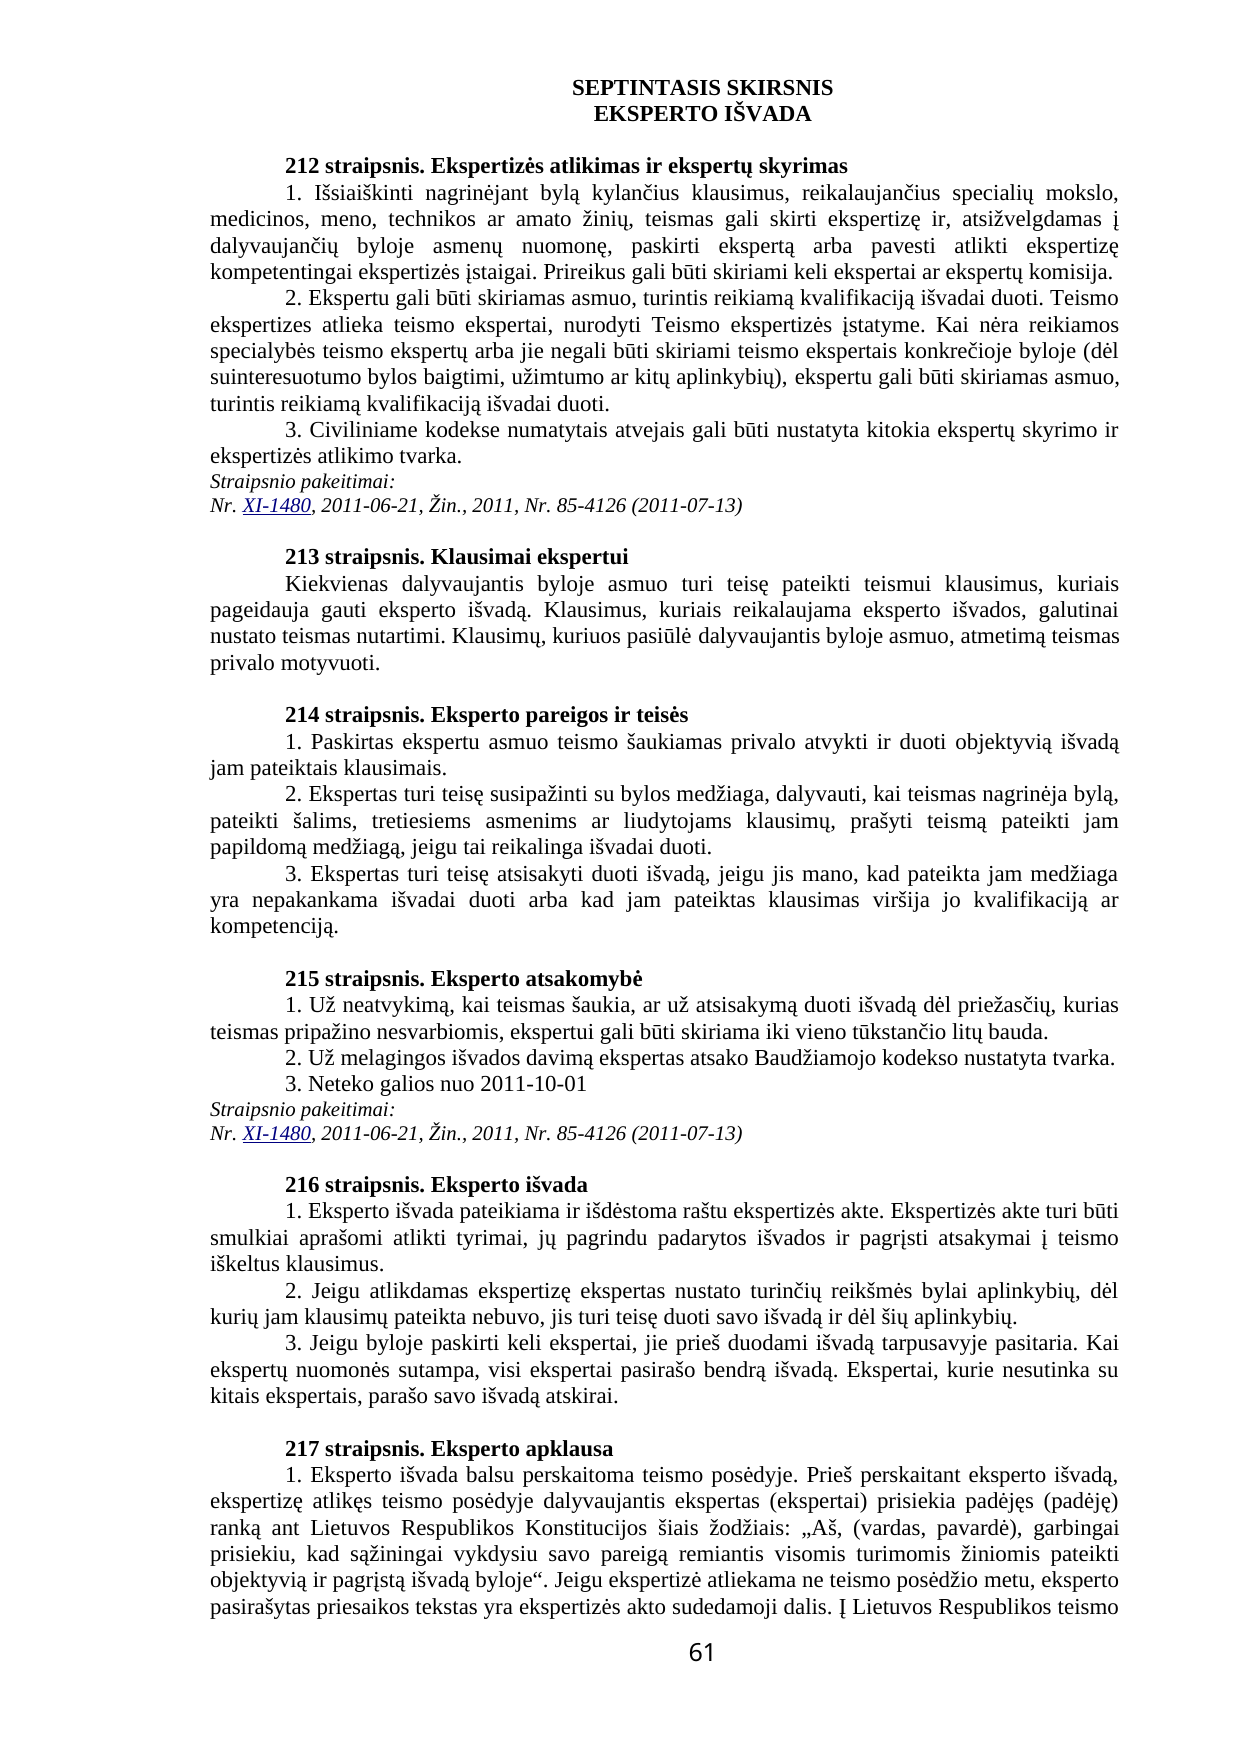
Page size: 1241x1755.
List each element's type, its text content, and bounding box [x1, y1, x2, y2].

text 3. Neteko galios nuo 2011-10-01 [210, 1070, 1120, 1097]
text Straipsnio pakeitimai: [210, 469, 1120, 493]
subtitle Eksperto išvada [210, 100, 1120, 126]
text 212 straipsnis. Ekspertizės atlikimas ir ekspertų skyrimas [210, 153, 1120, 179]
text Kiekvienas dalyvaujantis byloje asmuo turi teisę pateikti teismui klausimus, kuriais pageidauja gauti eksperto išvadą. Klausimus, kuriais reikalaujama eksperto išvados, galutinai nustato teismas nutartimi. Klausimų, kuriuos pasiūlė dalyvaujantis byloje asmuo, atmetimą teismas privalo motyvuoti. [210, 570, 1120, 675]
text 1. Eksperto išvada pateikiama ir išdėstoma raštu ekspertizės akte. Ekspertizės akte turi būti smulkiai aprašomi atlikti tyrimai, jų pagrindu padarytos išvados ir pagrįsti atsakymai į teismo iškeltus klausimus. [210, 1198, 1120, 1277]
text 3. Ekspertas turi teisę atsisakyti duoti išvadą, jeigu jis mano, kad pateikta jam medžiaga yra nepakankama išvadai duoti arba kad jam pateiktas klausimas viršija jo kvalifikaciją ar kompetenciją. [210, 859, 1120, 939]
text 1. Paskirtas ekspertu asmuo teismo šaukiamas privalo atvykti ir duoti objektyvią išvadą jam pateiktais klausimais. [210, 728, 1120, 781]
text 1. Eksperto išvada balsu perskaitoma teismo posėdyje. Prieš perskaitant eksperto išvadą, ekspertizę atlikęs teismo posėdyje dalyvaujantis ekspertas (ekspertai) prisiekia padėjęs (padėję) ranką ant Lietuvos Respublikos Konstitucijos šiais žodžiais: „Aš, (vardas, pavardė), garbingai prisiekiu, kad sąžiningai vykdysiu savo pareigą remiantis visomis turimomis žiniomis pateikti objektyvią ir pagrįstą išvadą byloje“. Jeigu ekspertizė atliekama ne teismo posėdžio metu, eksperto pasirašytas priesaikos tekstas yra ekspertizės akto sudedamoji dalis. Į Lietuvos Respublikos teismo [210, 1461, 1120, 1619]
text 1. Už neatvykimą, kai teismas šaukia, ar už atsisakymą duoti išvadą dėl priežasčių, kurias teismas pripažino nesvarbiomis, ekspertui gali būti skiriama iki vieno tūkstančio litų bauda. [210, 991, 1120, 1044]
text 217 straipsnis. Eksperto apklausa [210, 1435, 1120, 1461]
text SeptintasIS skirsnis [210, 73, 1120, 100]
text 214 straipsnis. Eksperto pareigos ir teisės [210, 701, 1120, 728]
text 213 straipsnis. Klausimai ekspertui [210, 543, 1120, 570]
text 216 straipsnis. Eksperto išvada [210, 1171, 1120, 1198]
text 215 straipsnis. Eksperto atsakomybė [210, 965, 1120, 991]
text 2. Jeigu atlikdamas ekspertizę ekspertas nustato turinčių reikšmės bylai aplinkybių, dėl kurių jam klausimų pateikta nebuvo, jis turi teisę duoti savo išvadą ir dėl šių aplinkybių. [210, 1277, 1120, 1329]
text 3. Civiliniame kodekse numatytais atvejais gali būti nustatyta kitokia ekspertų skyrimo ir ekspertizės atlikimo tvarka. [210, 416, 1120, 469]
text Nr. XI-1480, 2011-06-21, Žin., 2011, Nr. 85-4126 (2011-07-13) [210, 1121, 1120, 1145]
text Straipsnio pakeitimai: [210, 1097, 1120, 1121]
text 2. Ekspertas turi teisę susipažinti su bylos medžiaga, dalyvauti, kai teismas nagrinėja bylą, pateikti šalims, tretiesiems asmenims ar liudytojams klausimų, prašyti teismą pateikti jam papildomą medžiagą, jeigu tai reikalinga išvadai duoti. [210, 781, 1120, 859]
text 1. Išsiaiškinti nagrinėjant bylą kylančius klausimus, reikalaujančius specialių mokslo, medicinos, meno, technikos ar amato žinių, teismas gali skirti ekspertizę ir, atsižvelgdamas į dalyvaujančių byloje asmenų nuomonę, paskirti ekspertą arba pavesti atlikti ekspertizę kompetentingai ekspertizės įstaigai. Prireikus gali būti skiriami keli ekspertai ar ekspertų komisija. [210, 179, 1120, 284]
text Nr. XI-1480, 2011-06-21, Žin., 2011, Nr. 85-4126 (2011-07-13) [210, 493, 1120, 517]
text 3. Jeigu byloje paskirti keli ekspertai, jie prieš duodami išvadą tarpusavyje pasitaria. Kai ekspertų nuomonės sutampa, visi ekspertai pasirašo bendrą išvadą. Ekspertai, kurie nesutinka su kitais ekspertais, parašo savo išvadą atskirai. [210, 1329, 1120, 1408]
text 2. Ekspertu gali būti skiriamas asmuo, turintis reikiamą kvalifikaciją išvadai duoti. Teismo ekspertizes atlieka teismo ekspertai, nurodyti Teismo ekspertizės įstatyme. Kai nėra reikiamos specialybės teismo ekspertų arba jie negali būti skiriami teismo ekspertais konkrečioje byloje (dėl suinteresuotumo bylos baigtimi, užimtumo ar kitų aplinkybių), ekspertu gali būti skiriamas asmuo, turintis reikiamą kvalifikaciją išvadai duoti. [210, 284, 1120, 416]
text 2. Už melagingos išvados davimą ekspertas atsako Baudžiamojo kodekso nustatyta tvarka. [229, 1044, 1120, 1070]
